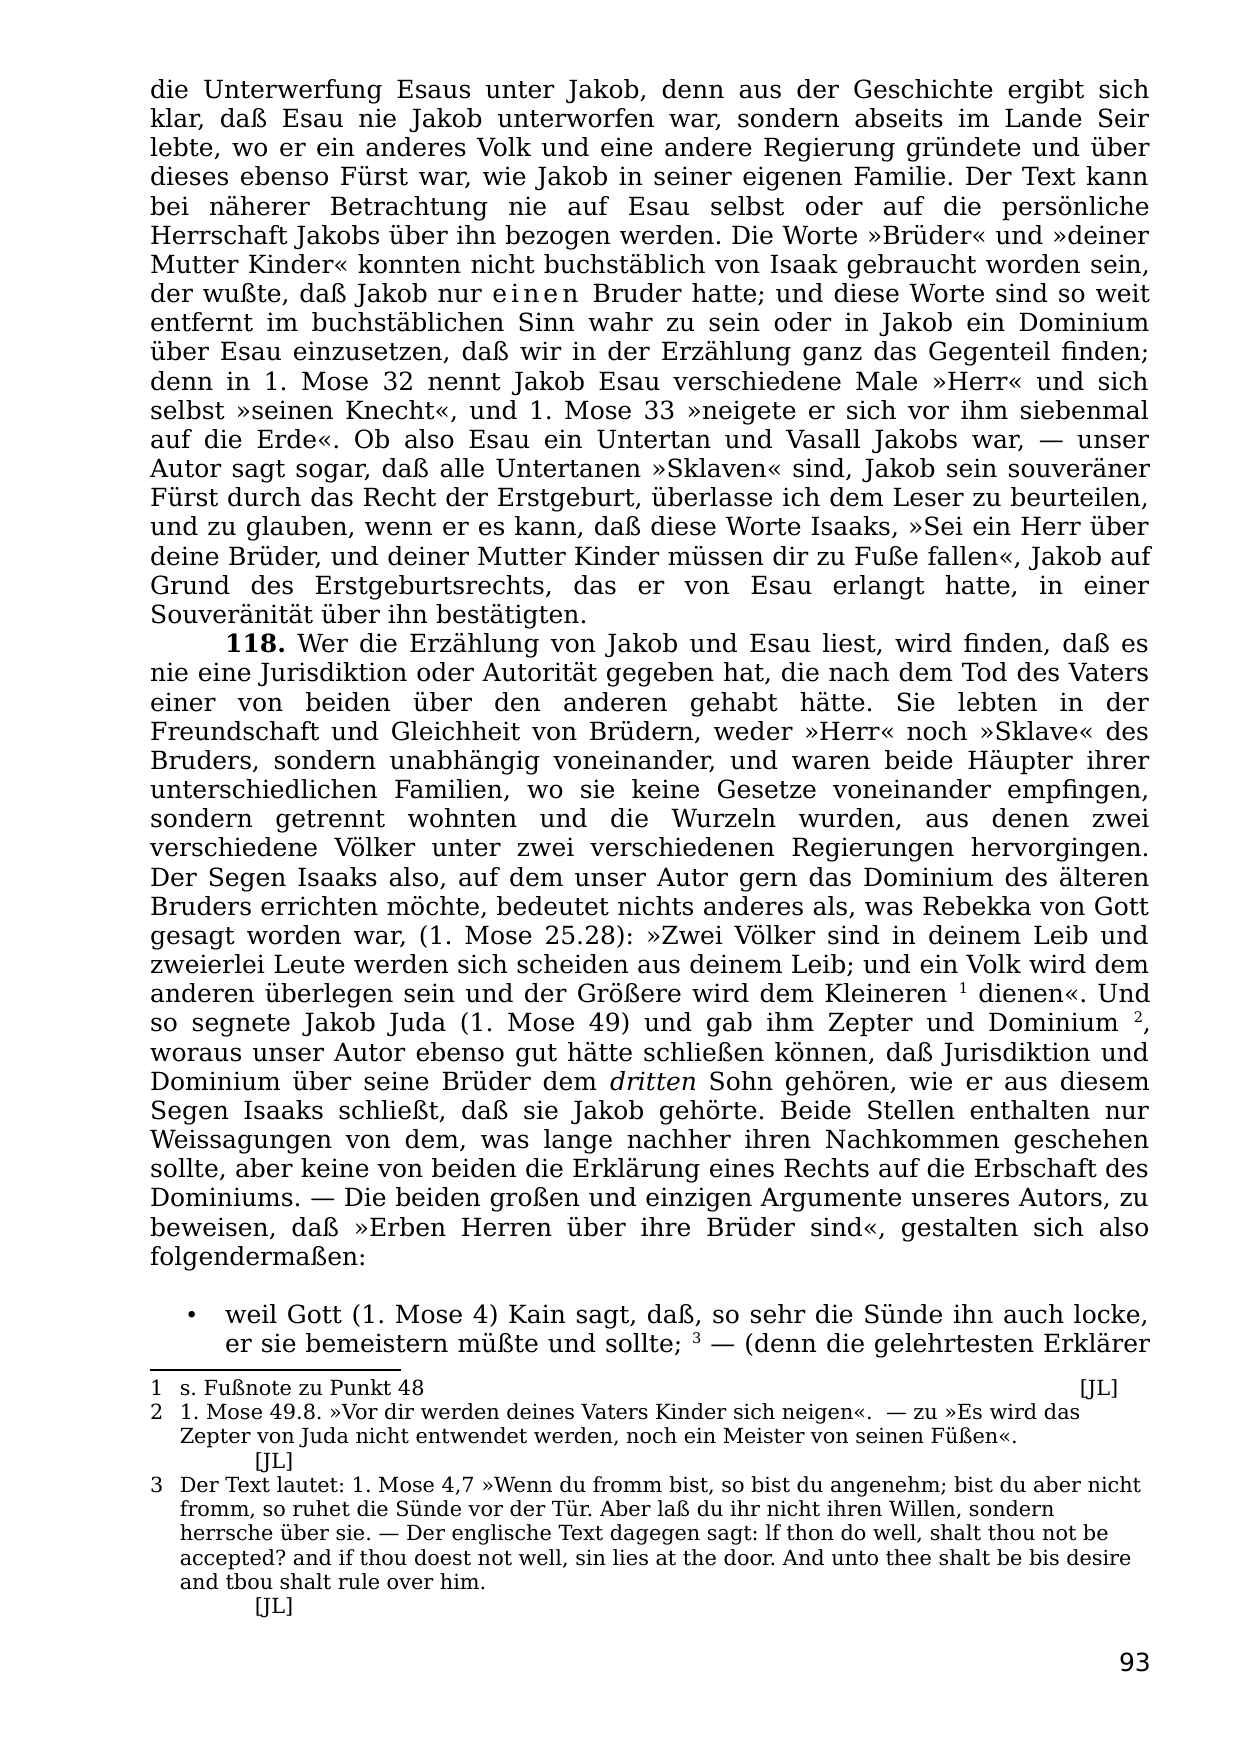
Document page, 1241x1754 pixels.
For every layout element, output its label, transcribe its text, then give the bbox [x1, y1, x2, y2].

text s. Fußnote zu Punkt 48 [JL] [150, 1376, 1151, 1400]
text die Unterwerfung Esaus unter Jakob, denn aus der Geschichte ergibt sich klar, daß Esau nie Jakob unterworfen war, sondern abseits im Lande Seir lebte, wo er ein anderes Volk und eine andere Regierung gründete und über dieses ebenso Fürst war, wie Jakob in seiner eigenen Familie. Der Text kann bei näherer Betrachtung nie auf Esau selbst oder auf die persönliche Herrschaft Jakobs über ihn bezogen werden. Die Worte »Brüder« und »deiner Mutter Kinder« konnten nicht buchstäblich von Isaak gebraucht worden sein, der wußte, daß Jakob nur einen Bruder hatte; und diese Worte sind so weit entfernt im buchstäblichen Sinn wahr zu sein oder in Jakob ein Dominium über Esau einzusetzen, daß wir in der Erzählung ganz das Gegenteil finden; denn in 1. Mose 32 nennt Jakob Esau verschiedene Male »Herr« und sich selbst »seinen Knecht«, und 1. Mose 33 »neigete er sich vor ihm siebenmal auf die Erde«. Ob also Esau ein Untertan und Vasall Jakobs war, — unser Autor sagt sogar, daß alle Untertanen »Sklaven« sind, Jakob sein souveräner Fürst durch das Recht der Erstgeburt, überlasse ich dem Leser zu beurteilen, und zu glauben, wenn er es kann, daß diese Worte Isaaks, »Sei ein Herr über deine Brüder, und deiner Mutter Kinder müssen dir zu Fuße fallen«, Jakob auf Grund des Erstgeburtsrechts, das er von Esau erlangt hatte, in einer Souveränität über ihn bestätigten. [150, 75, 1151, 629]
text 1. Mose 49.8. »Vor dir werden deines Vaters Kinder sich neigen«. — zu »Es wird das Zepter von Juda nicht entwendet werden, noch ein Meister von seinen Füßen«. [JL] [150, 1400, 1151, 1473]
list weil Gott (1. Mose 4) Kain sagt, daß, so sehr die Sünde ihn auch locke, er sie bemeistern müßte und sollte; — (denn die gelehrtesten Erklärer [187, 1300, 1151, 1358]
text 118. Wer die Erzählung von Jakob und Esau liest, wird finden, daß es nie eine Jurisdiktion oder Autorität gegeben hat, die nach dem Tod des Vaters einer von beiden über den anderen gehabt hätte. Sie lebten in der Freundschaft und Gleichheit von Brüdern, weder »Herr« noch »Sklave« des Bruders, sondern unabhängig voneinander, und waren beide Häupter ihrer unterschiedlichen Familien, wo sie keine Gesetze voneinander empfingen, sondern getrennt wohnten und die Wurzeln wurden, aus denen zwei verschiedene Völker unter zwei verschiedenen Regierungen hervorgingen. Der Segen Isaaks also, auf dem unser Autor gern das Dominium des älteren Bruders errichten möchte, bedeutet nichts anderes als, was Rebekka von Gott gesagt worden war, (1. Mose 25.28): »Zwei Völker sind in deinem Leib und zweierlei Leute werden sich scheiden aus deinem Leib; und ein Volk wird dem anderen überlegen sein und der Größere wird dem Kleineren dienen«. Und so segnete Jakob Juda (1. Mose 49) und gab ihm Zepter und Dominium , woraus unser Autor ebenso gut hätte schließen können, daß Jurisdiktion und Dominium über seine Brüder dem dritten Sohn gehören, wie er aus diesem Segen Isaaks schließt, daß sie Jakob gehörte. Beide Stellen enthalten nur Weissagungen von dem, was lange nachher ihren Nachkommen geschehen sollte, aber keine von beiden die Erklärung eines Rechts auf die Erbschaft des Dominiums. — Die beiden großen und einzigen Argumente unseres Autors, zu beweisen, daß »Erben Herren über ihre Brüder sind«, gestalten sich also folgendermaßen: [150, 629, 1151, 1271]
list Der Text lautet: 1. Mose 4,7 »Wenn du fromm bist, so bist du angenehm; bist du aber nicht fromm, so ruhet die Sünde vor der Tür. Aber laß du ihr nicht ihren Willen, sondern herrsche über sie. — Der englische Text dagegen sagt: lf thon do well, shalt thou not be accepted? and if thou doest not well, sin lies at the door. And unto thee shalt be bis desire and tbou shalt rule over him. [JL] [150, 1473, 1151, 1618]
